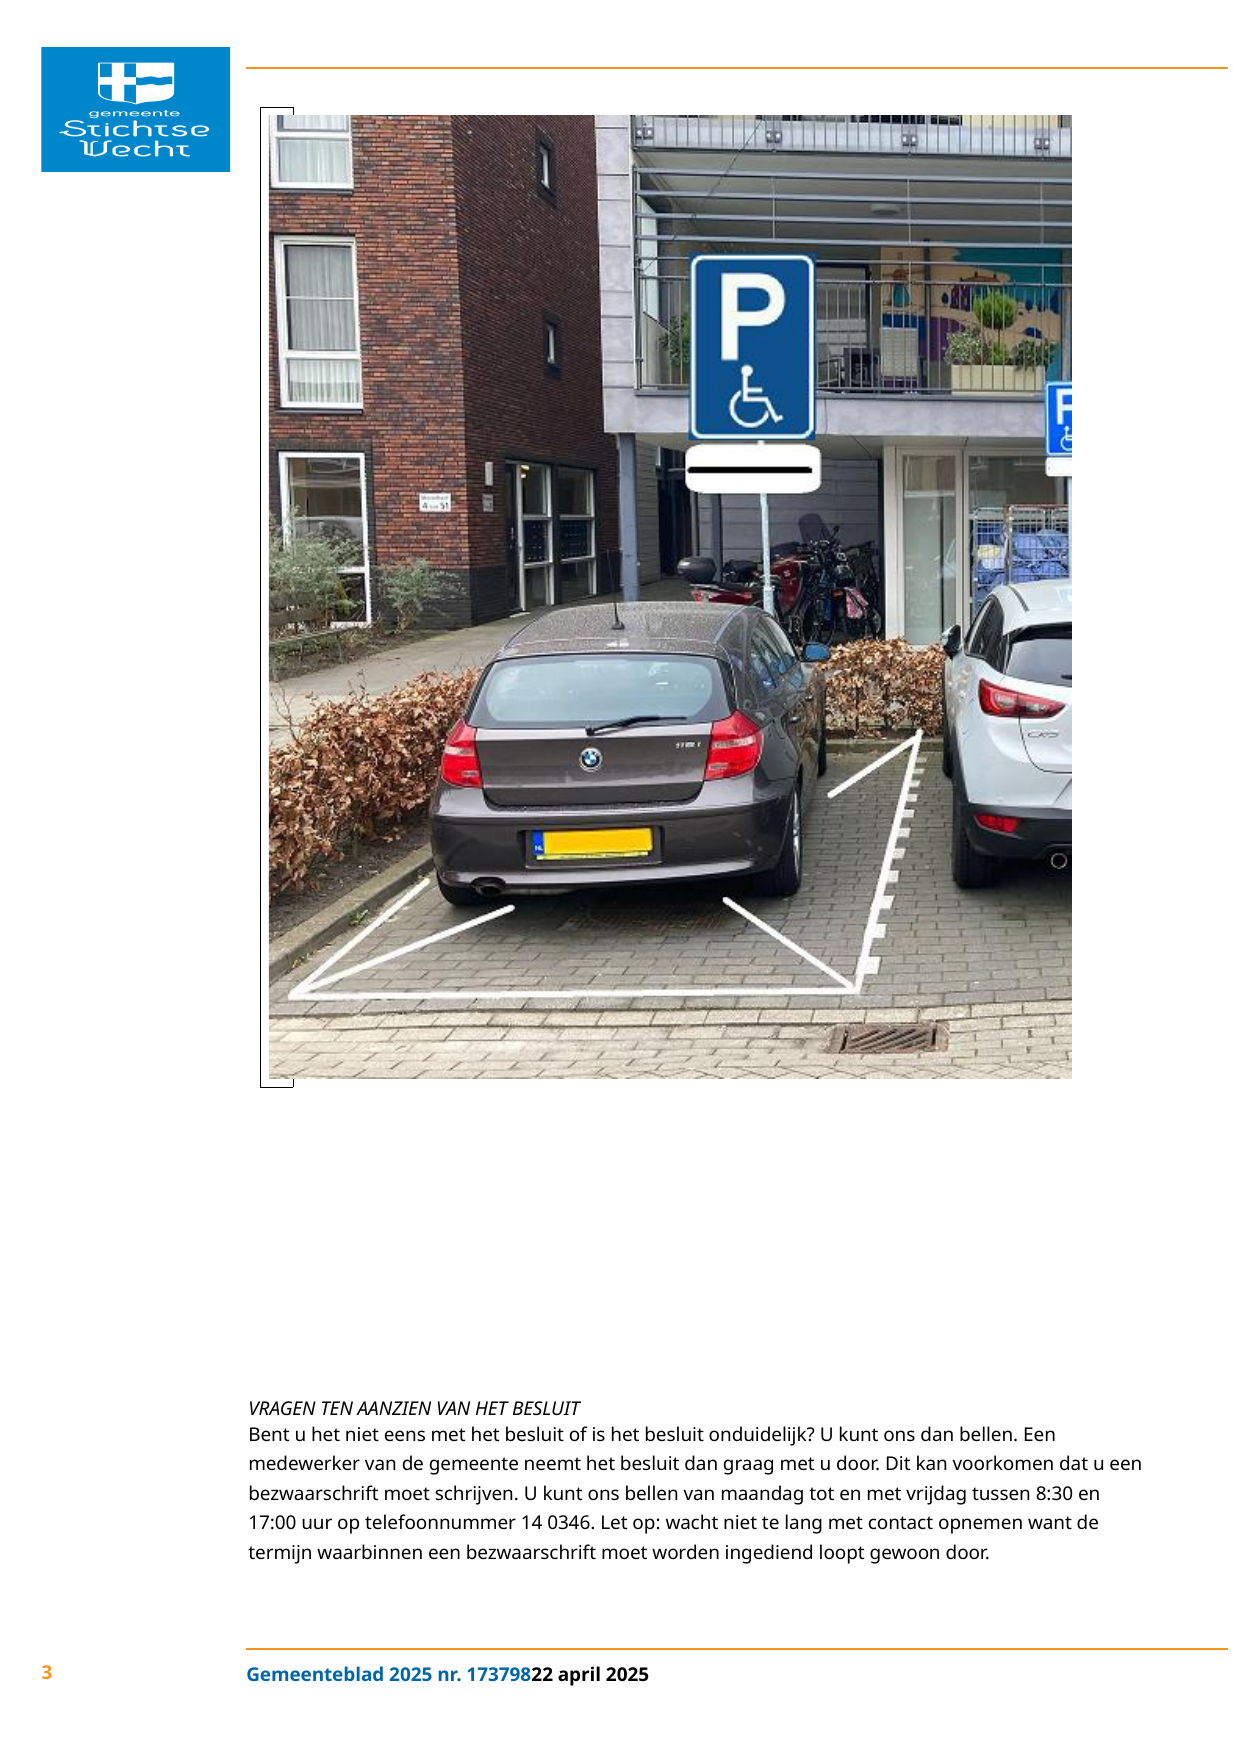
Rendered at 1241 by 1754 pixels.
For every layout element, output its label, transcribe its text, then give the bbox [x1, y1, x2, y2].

text VRAGEN TEN AANZIEN VAN HET BESLUIT [248, 1395, 1152, 1421]
picture [99, 63, 135, 101]
text Bent u het niet eens met het besluit of is het besluit onduidelijk? U kunt ons dan bellen. Een medewerker van de gemeente neemt het besluit dan graag met u door. Dit kan voorkomen dat u een bezwaarschrift moet schrijven. U kunt ons bellen van maandag tot en met vrijdag tussen 8:30 en 17:00 uur op telefoonnummer 14 0346. Let op: wacht niet te lang met contact opnemen want de termijn waarbinnen een bezwaarschrift moet worden ingediend loopt gewoon door. [248, 1421, 1152, 1565]
picture [268, 115, 1072, 1079]
picture [137, 63, 174, 103]
